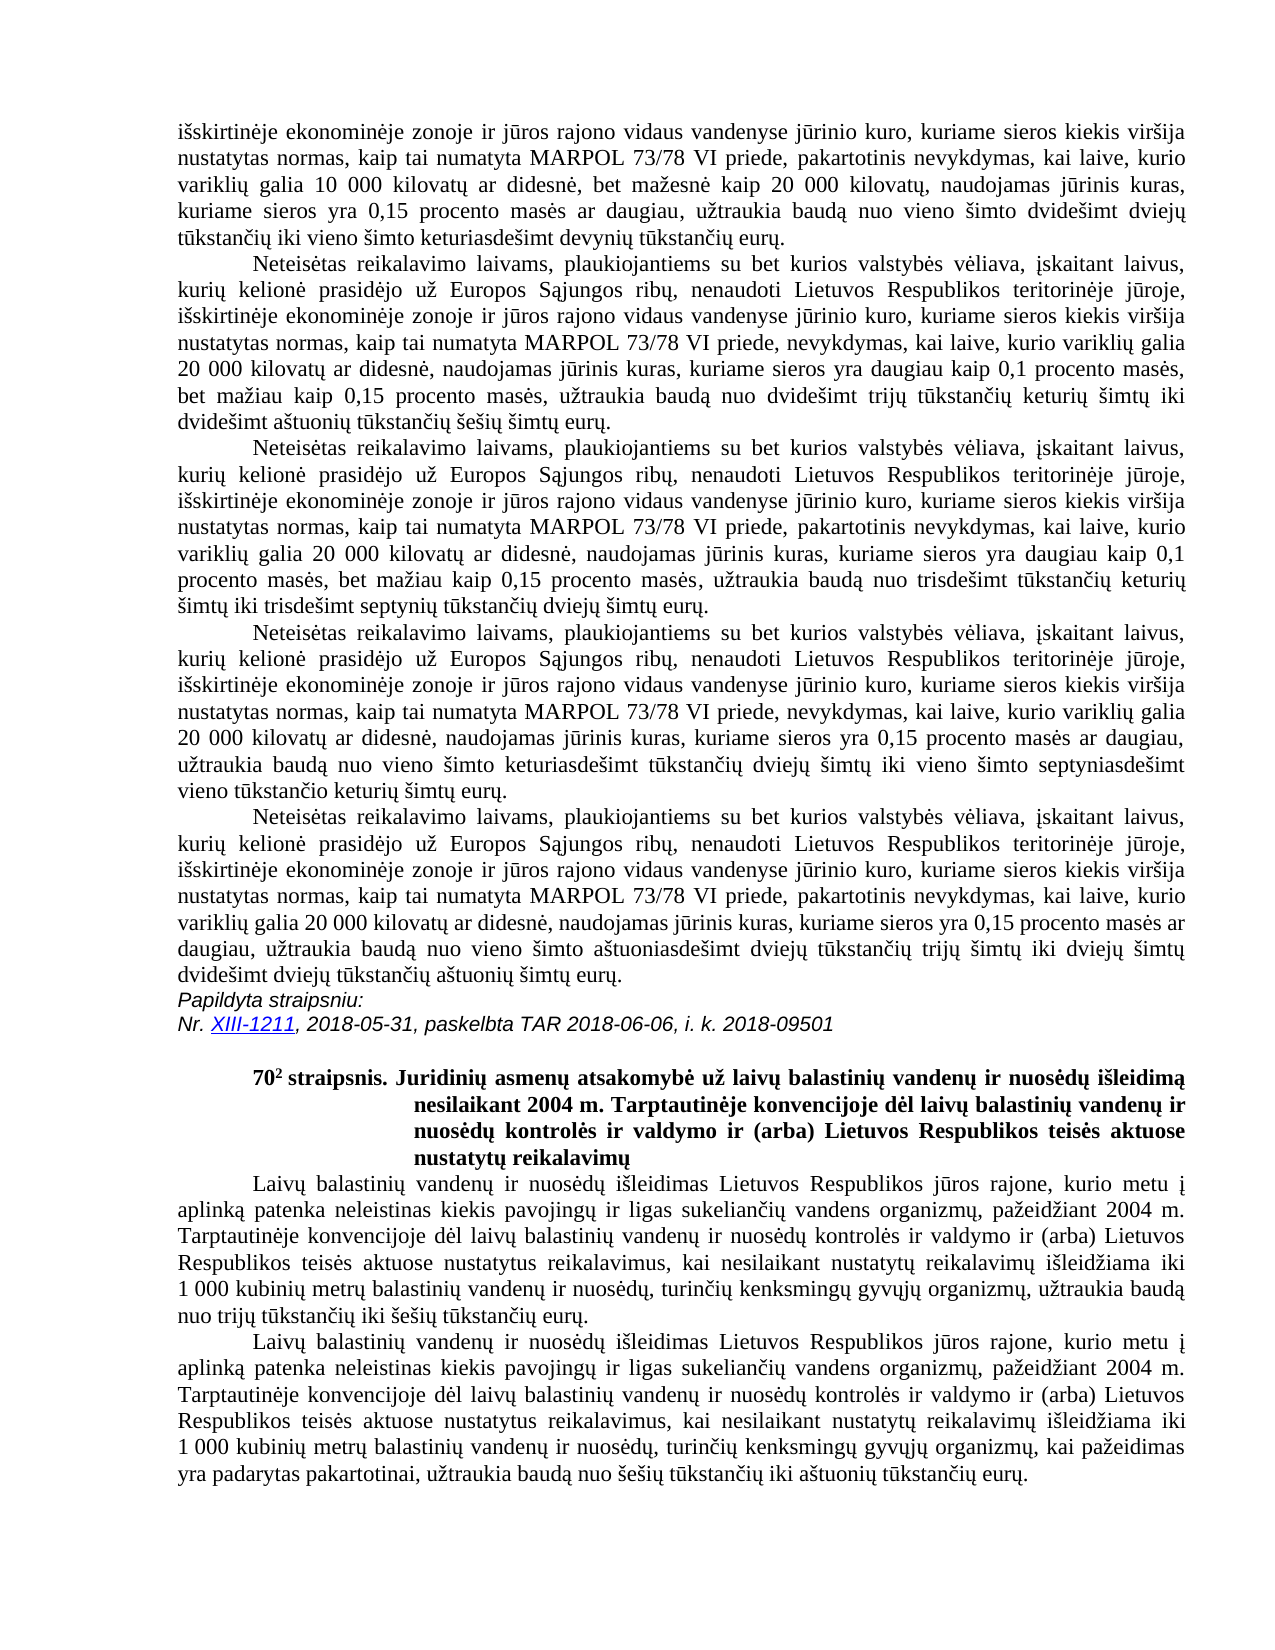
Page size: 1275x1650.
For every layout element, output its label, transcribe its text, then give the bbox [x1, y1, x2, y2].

text Neteisėtas reikalavimo laivams, plaukiojantiems su bet kurios valstybės vėliava, įskaitant laivus, kurių kelionė prasidėjo už Europos Sąjungos ribų, nenaudoti Lietuvos Respublikos teritorinėje jūroje, išskirtinėje ekonominėje zonoje ir jūros rajono vidaus vandenyse jūrinio kuro, kuriame sieros kiekis viršija nustatytas normas, kaip tai numatyta MARPOL 73/78 VI priede, pakartotinis nevykdymas, kai laive, kurio variklių galia 20 000 kilovatų ar didesnė, naudojamas jūrinis kuras, kuriame sieros yra daugiau kaip 0,1 procento masės, bet mažiau kaip 0,15 procento masės, užtraukia baudą nuo trisdešimt tūkstančių keturių šimtų iki trisdešimt septynių tūkstančių dviejų šimtų eurų. [177, 434, 1186, 619]
text Laivų balastinių vandenų ir nuosėdų išleidimas Lietuvos Respublikos jūros rajone, kurio metu į aplinką patenka neleistinas kiekis pavojingų ir ligas sukeliančių vandens organizmų, pažeidžiant 2004 m. Tarptautinėje konvencijoje dėl laivų balastinių vandenų ir nuosėdų kontrolės ir valdymo ir (arba) Lietuvos Respublikos teisės aktuose nustatytus reikalavimus, kai nesilaikant nustatytų reikalavimų išleidžiama iki 1 000 kubinių metrų balastinių vandenų ir nuosėdų, turinčių kenksmingų gyvųjų organizmų, kai pažeidimas yra padarytas pakartotinai, užtraukia baudą nuo šešių tūkstančių iki aštuonių tūkstančių eurų. [177, 1328, 1186, 1486]
text Nr. XIII-1211, 2018-05-31, paskelbta TAR 2018-06-06, i. k. 2018-09501 [177, 1012, 1186, 1036]
text Neteisėtas reikalavimo laivams, plaukiojantiems su bet kurios valstybės vėliava, įskaitant laivus, kurių kelionė prasidėjo už Europos Sąjungos ribų, nenaudoti Lietuvos Respublikos teritorinėje jūroje, išskirtinėje ekonominėje zonoje ir jūros rajono vidaus vandenyse jūrinio kuro, kuriame sieros kiekis viršija nustatytas normas, kaip tai numatyta MARPOL 73/78 VI priede, nevykdymas, kai laive, kurio variklių galia 20 000 kilovatų ar didesnė, naudojamas jūrinis kuras, kuriame sieros yra daugiau kaip 0,1 procento masės, bet mažiau kaip 0,15 procento masės, užtraukia baudą nuo dvidešimt trijų tūkstančių keturių šimtų iki dvidešimt aštuonių tūkstančių šešių šimtų eurų. [177, 250, 1186, 434]
text 702 straipsnis. Juridinių asmenų atsakomybė už laivų balastinių vandenų ir nuosėdų išleidimą nesilaikant 2004 m. Tarptautinėje konvencijoje dėl laivų balastinių vandenų ir nuosėdų kontrolės ir valdymo ir (arba) Lietuvos Respublikos teisės aktuose nustatytų reikalavimų [252, 1064, 1186, 1170]
text Neteisėtas reikalavimo laivams, plaukiojantiems su bet kurios valstybės vėliava, įskaitant laivus, kurių kelionė prasidėjo už Europos Sąjungos ribų, nenaudoti Lietuvos Respublikos teritorinėje jūroje, išskirtinėje ekonominėje zonoje ir jūros rajono vidaus vandenyse jūrinio kuro, kuriame sieros kiekis viršija nustatytas normas, kaip tai numatyta MARPOL 73/78 VI priede, nevykdymas, kai laive, kurio variklių galia 20 000 kilovatų ar didesnė, naudojamas jūrinis kuras, kuriame sieros yra 0,15 procento masės ar daugiau, užtraukia baudą nuo vieno šimto keturiasdešimt tūkstančių dviejų šimtų iki vieno šimto septyniasdešimt vieno tūkstančio keturių šimtų eurų. [177, 619, 1186, 803]
text Laivų balastinių vandenų ir nuosėdų išleidimas Lietuvos Respublikos jūros rajone, kurio metu į aplinką patenka neleistinas kiekis pavojingų ir ligas sukeliančių vandens organizmų, pažeidžiant 2004 m. Tarptautinėje konvencijoje dėl laivų balastinių vandenų ir nuosėdų kontrolės ir valdymo ir (arba) Lietuvos Respublikos teisės aktuose nustatytus reikalavimus, kai nesilaikant nustatytų reikalavimų išleidžiama iki 1 000 kubinių metrų balastinių vandenų ir nuosėdų, turinčių kenksmingų gyvųjų organizmų, užtraukia baudą nuo trijų tūkstančių iki šešių tūkstančių eurų. [177, 1170, 1186, 1328]
text Neteisėtas reikalavimo laivams, plaukiojantiems su bet kurios valstybės vėliava, įskaitant laivus, kurių kelionė prasidėjo už Europos Sąjungos ribų, nenaudoti Lietuvos Respublikos teritorinėje jūroje, išskirtinėje ekonominėje zonoje ir jūros rajono vidaus vandenyse jūrinio kuro, kuriame sieros kiekis viršija nustatytas normas, kaip tai numatyta MARPOL 73/78 VI priede, pakartotinis nevykdymas, kai laive, kurio variklių galia 20 000 kilovatų ar didesnė, naudojamas jūrinis kuras, kuriame sieros yra 0,15 procento masės ar daugiau, užtraukia baudą nuo vieno šimto aštuoniasdešimt dviejų tūkstančių trijų šimtų iki dviejų šimtų dvidešimt dviejų tūkstančių aštuonių šimtų eurų. [177, 803, 1186, 988]
text išskirtinėje ekonominėje zonoje ir jūros rajono vidaus vandenyse jūrinio kuro, kuriame sieros kiekis viršija nustatytas normas, kaip tai numatyta MARPOL 73/78 VI priede, pakartotinis nevykdymas, kai laive, kurio variklių galia 10 000 kilovatų ar didesnė, bet mažesnė kaip 20 000 kilovatų, naudojamas jūrinis kuras, kuriame sieros yra 0,15 procento masės ar daugiau, užtraukia baudą nuo vieno šimto dvidešimt dviejų tūkstančių iki vieno šimto keturiasdešimt devynių tūkstančių eurų. [177, 118, 1186, 250]
text Papildyta straipsniu: [177, 988, 1186, 1012]
